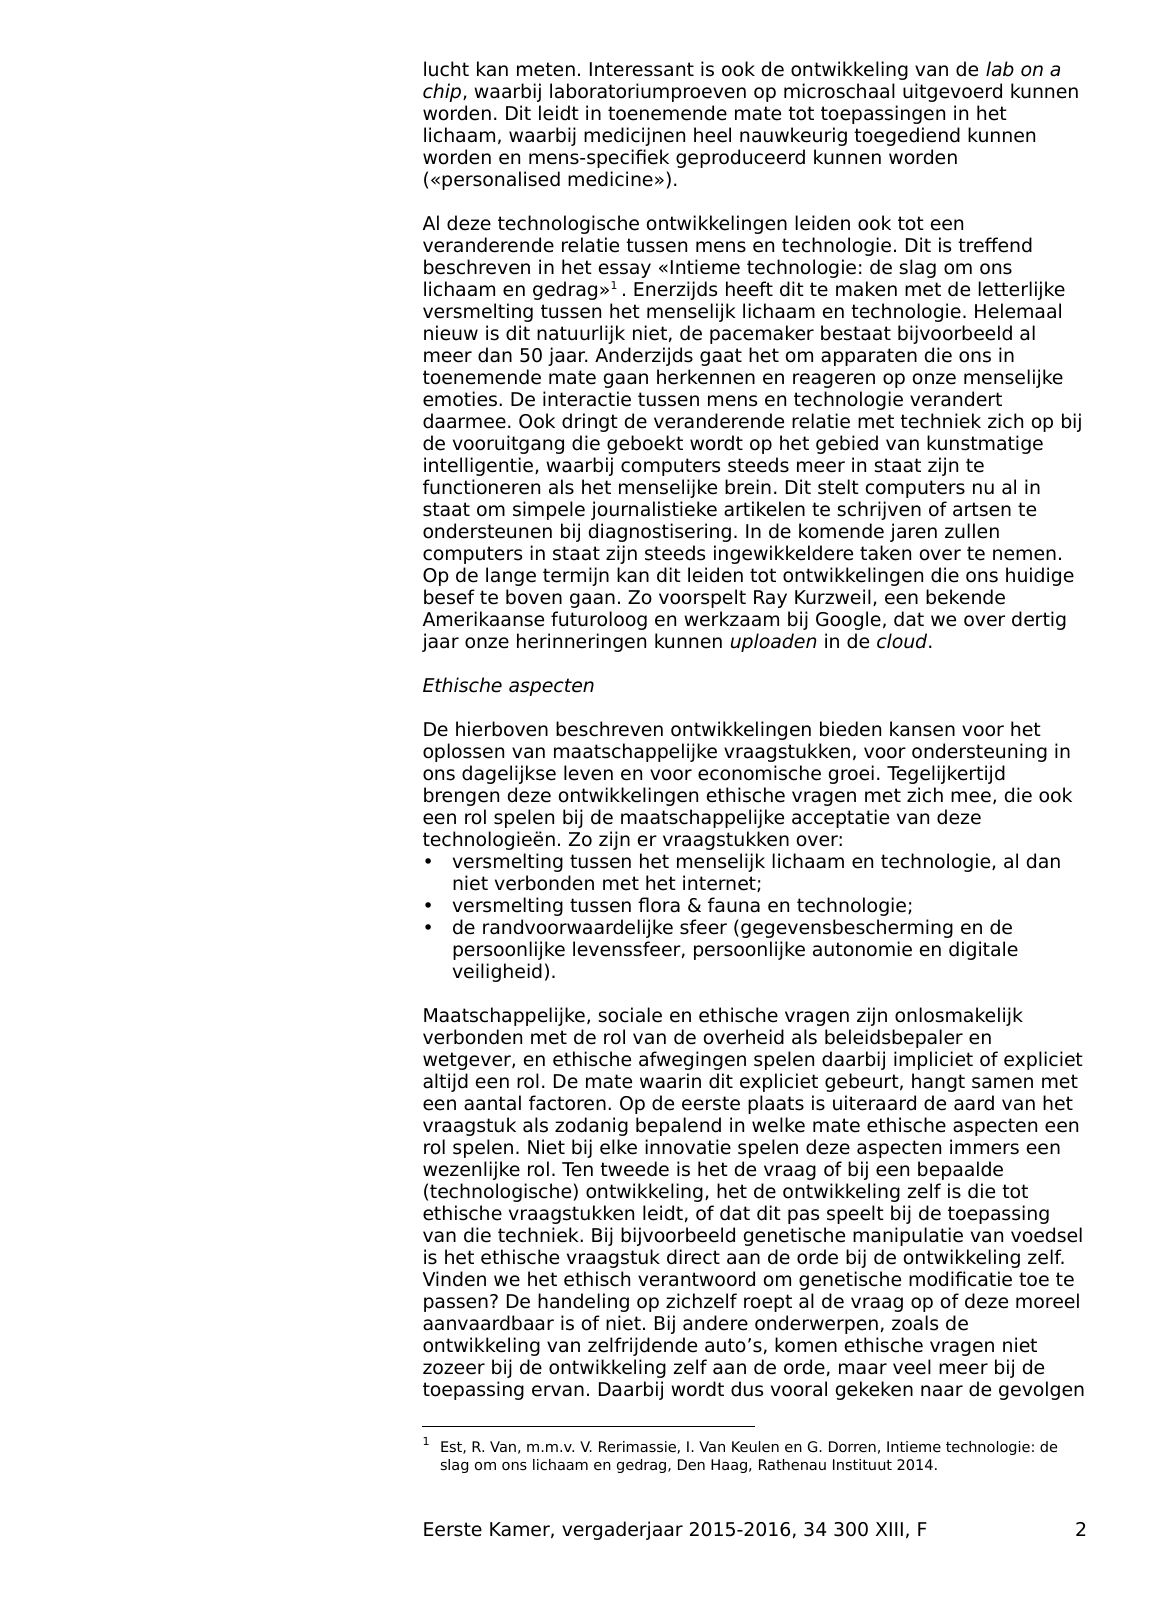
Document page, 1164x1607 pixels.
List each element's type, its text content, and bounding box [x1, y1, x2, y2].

text • versmelting tussen flora & fauna en technologie; [422, 895, 1087, 917]
text • de randvoorwaardelijke sfeer (gegevensbescherming en de persoonlijke levenssfeer, persoonlijke autonomie en digitale veiligheid). [422, 917, 1087, 983]
subtitle Ethische aspecten [422, 675, 1087, 697]
text Est, R. Van, m.m.v. V. Rerimassie, I. Van Keulen en G. Dorren, Intieme technologie: de slag om ons lichaam en gedrag, Den Haag, Rathenau Instituut 2014. [422, 1435, 1087, 1474]
text De hierboven beschreven ontwikkelingen bieden kansen voor het oplossen van maatschappelijke vraagstukken, voor ondersteuning in ons dagelijkse leven en voor economische groei. Tegelijkertijd brengen deze ontwikkelingen ethische vragen met zich mee, die ook een rol spelen bij de maatschappelijke acceptatie van deze technologieën. Zo zijn er vraagstukken over: [422, 719, 1087, 851]
text lucht kan meten. Interessant is ook de ontwikkeling van de lab on a chip, waarbij laboratoriumproeven op microschaal uitgevoerd kunnen worden. Dit leidt in toenemende mate tot toepassingen in het lichaam, waarbij medicijnen heel nauwkeurig toegediend kunnen worden en mens-specifiek geproduceerd kunnen worden («personalised medicine»). [422, 59, 1087, 191]
text Al deze technologische ontwikkelingen leiden ook tot een veranderende relatie tussen mens en technologie. Dit is treffend beschreven in het essay «Intieme technologie: de slag om ons lichaam en gedrag». Enerzijds heeft dit te maken met de letterlijke versmelting tussen het menselijk lichaam en technologie. Helemaal nieuw is dit natuurlijk niet, de pacemaker bestaat bijvoorbeeld al meer dan 50 jaar. Anderzijds gaat het om apparaten die ons in toenemende mate gaan herkennen en reageren op onze menselijke emoties. De interactie tussen mens en technologie verandert daarmee. Ook dringt de veranderende relatie met techniek zich op bij de vooruitgang die geboekt wordt op het gebied van kunstmatige intelligentie, waarbij computers steeds meer in staat zijn te functioneren als het menselijke brein. Dit stelt computers nu al in staat om simpele journalistieke artikelen te schrijven of artsen te ondersteunen bij diagnostisering. In de komende jaren zullen computers in staat zijn steeds ingewikkeldere taken over te nemen. Op de lange termijn kan dit leiden tot ontwikkelingen die ons huidige besef te boven gaan. Zo voorspelt Ray Kurzweil, een bekende Amerikaanse futuroloog en werkzaam bij Google, dat we over dertig jaar onze herinneringen kunnen uploaden in de cloud. [422, 213, 1087, 653]
text Maatschappelijke, sociale en ethische vragen zijn onlosmakelijk verbonden met de rol van de overheid als beleidsbepaler en wetgever, en ethische afwegingen spelen daarbij impliciet of expliciet altijd een rol. De mate waarin dit expliciet gebeurt, hangt samen met een aantal factoren. Op de eerste plaats is uiteraard de aard van het vraagstuk als zodanig bepalend in welke mate ethische aspecten een rol spelen. Niet bij elke innovatie spelen deze aspecten immers een wezenlijke rol. Ten tweede is het de vraag of bij een bepaalde (technologische) ontwikkeling, het de ontwikkeling zelf is die tot ethische vraagstukken leidt, of dat dit pas speelt bij de toepassing van die techniek. Bij bijvoorbeeld genetische manipulatie van voedsel is het ethische vraagstuk direct aan de orde bij de ontwikkeling zelf. Vinden we het ethisch verantwoord om genetische modificatie toe te passen? De handeling op zichzelf roept al de vraag op of deze moreel aanvaardbaar is of niet. Bij andere onderwerpen, zoals de ontwikkeling van zelfrijdende auto’s, komen ethische vragen niet zozeer bij de ontwikkeling zelf aan de orde, maar veel meer bij de toepassing ervan. Daarbij wordt dus vooral gekeken naar de gevolgen [422, 1005, 1087, 1401]
text • versmelting tussen het menselijk lichaam en technologie, al dan niet verbonden met het internet; [422, 851, 1087, 895]
